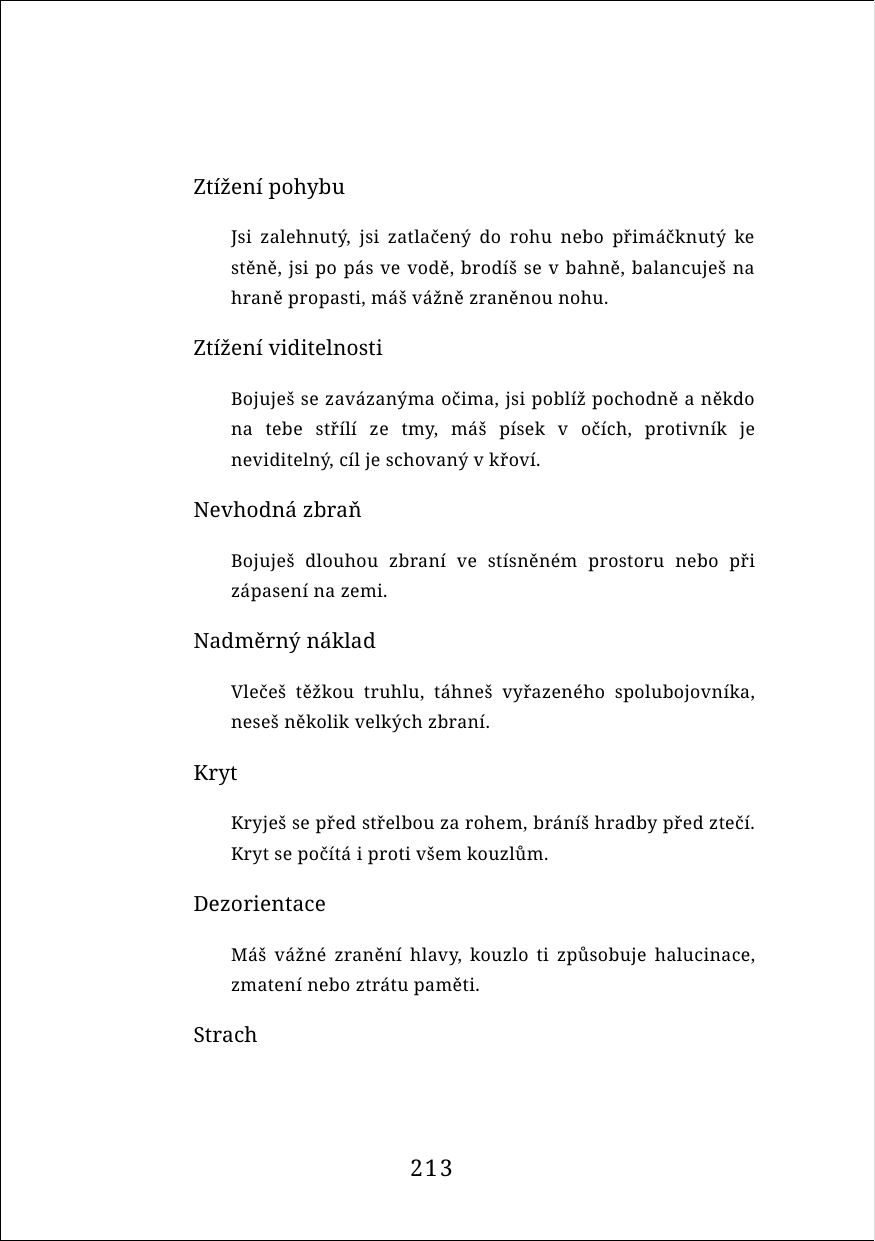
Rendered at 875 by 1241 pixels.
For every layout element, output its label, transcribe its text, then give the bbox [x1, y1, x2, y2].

list Jsi zalehnutý, jsi zatlačený do rohu nebo přimáčknutý ke stěně, jsi po pás ve vodě, brodíš se v bahně, balancuješ na hraně propasti, máš vážně zraněnou nohu. [193, 225, 756, 309]
list Kryt [156, 758, 756, 786]
list Ztížení pohybu [156, 172, 756, 200]
list Nevhodná zbraň [156, 495, 756, 523]
list Ztížení viditelnosti [156, 333, 756, 362]
list Bojuješ se zavázanýma očima, jsi poblíž pochodně a někdo na tebe střílí ze tmy, máš písek v očích, protivník je neviditelný, cíl je schovaný v křoví. [193, 387, 756, 471]
list Máš vážné zranění hlavy, kouzlo ti způsobuje halucinace, zmatení nebo ztrátu paměti. [193, 942, 756, 997]
list Strach [156, 1020, 756, 1049]
list Dezorientace [156, 889, 756, 917]
list Kryješ se před střelbou za rohem, bráníš hradby před ztečí. Kryt se počítá i proti všem kouzlům. [193, 811, 756, 865]
list Nadměrný náklad [156, 626, 756, 655]
list Bojuješ dlouhou zbraní ve stísněném prostoru nebo při zápasení na zemi. [193, 548, 756, 602]
list Vlečeš těžkou truhlu, táhneš vyřazeného spolubojovníka, neseš několik velkých zbraní. [193, 679, 756, 734]
